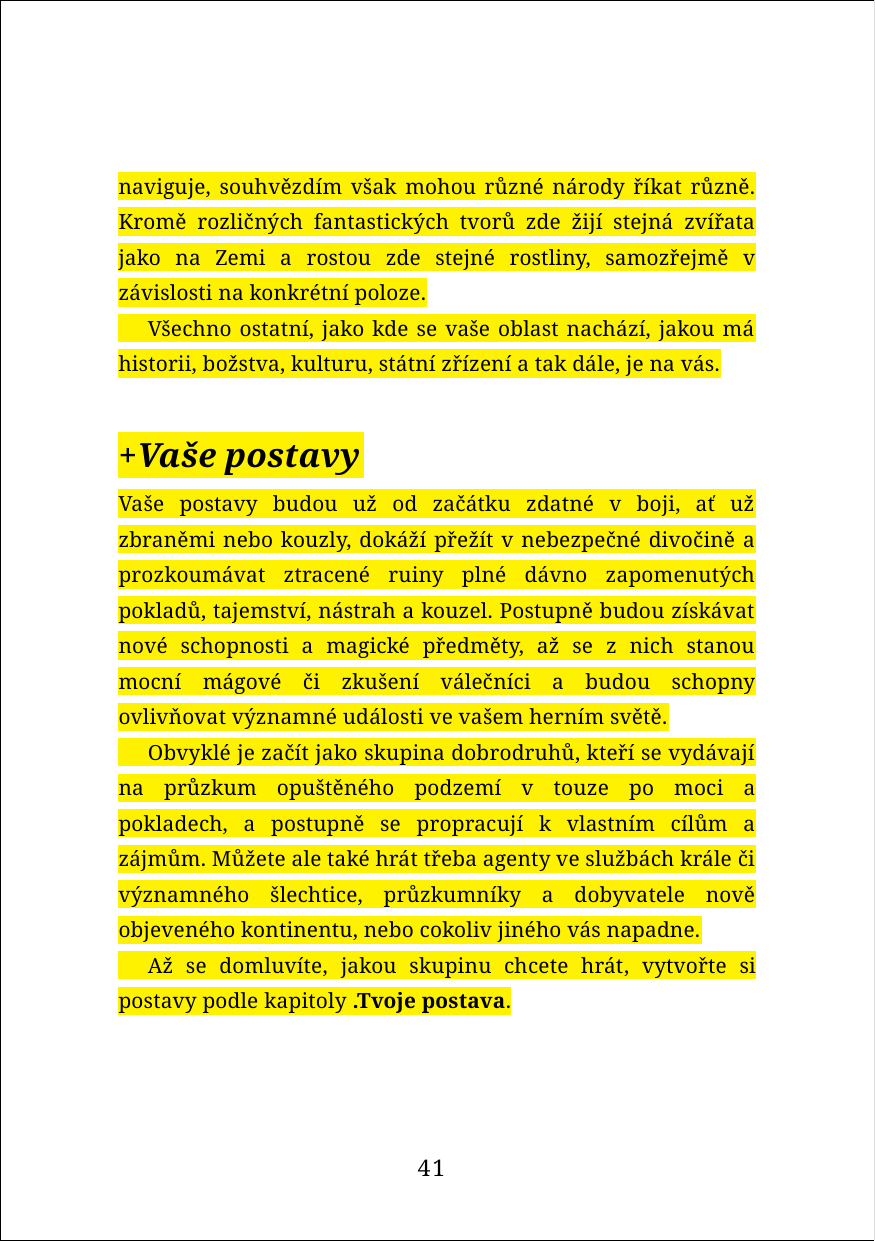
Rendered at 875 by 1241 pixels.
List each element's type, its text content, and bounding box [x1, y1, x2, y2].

text Vaše postavy budou už od začátku zdatné v boji, ať už zbraněmi nebo kouzly, dokáží přežít v nebezpečné divočině a prozkoumávat ztracené ruiny plné dávno zapomenutých pokladů, tajemství, nástrah a kouzel. Postupně budou získávat nové schopnosti a magické předměty, až se z nich stanou mocní mágové či zkušení válečníci a budou schopny ovlivňovat významné události ve vašem herním světě. Obvyklé je začít jako skupina dobrodruhů, kteří se vydávají na průzkum opuštěného podzemí v touze po moci a pokladech, a postupně se propracují k vlastním cílům a zájmům. Můžete ale také hrát třeba agenty ve službách krále či významného šlechtice, průzkumníky a dobyvatele nově objeveného kontinentu, nebo cokoliv jiného vás napadne. Až se domluvíte, jakou skupinu chcete hrát, vytvořte si postavy podle kapitoly .Tvoje postava. [118, 489, 756, 1015]
subtitle +Vaše postavy [118, 432, 756, 478]
text naviguje, souhvězdím však mohou různé národy říkat různě. Kromě rozličných fantastických tvorů zde žijí stejná zvířata jako na Zemi a rostou zde stejné rostliny, samozřejmě v závislosti na konkrétní poloze. Všechno ostatní, jako kde se vaše oblast nachází, jakou má historii, božstva, kulturu, státní zřízení a tak dále, je na vás. [118, 172, 756, 378]
